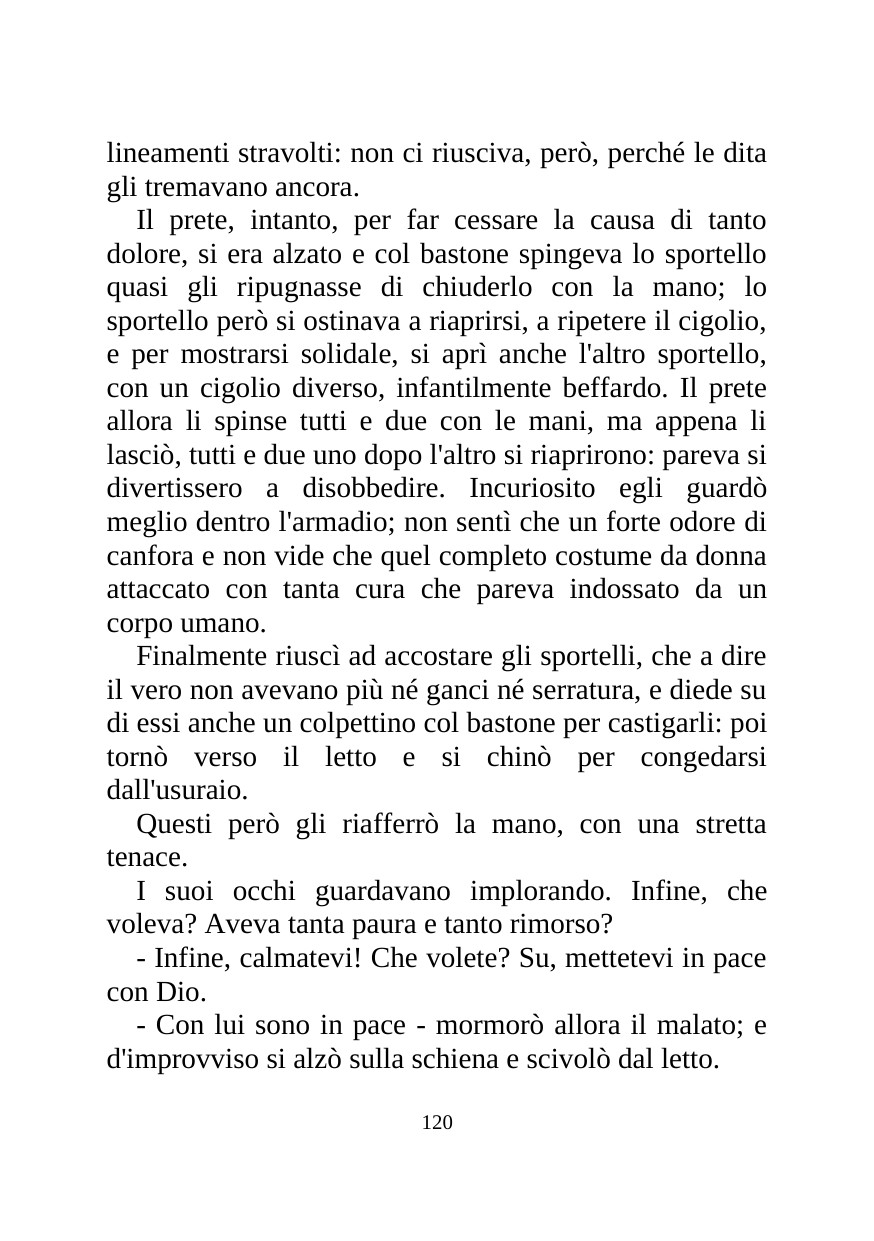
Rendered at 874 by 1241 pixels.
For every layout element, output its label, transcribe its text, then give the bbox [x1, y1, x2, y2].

text Questi però gli riafferrò la mano, con una stretta tenace. [106, 806, 768, 873]
text I suoi occhi guardavano implorando. Infine, che voleva? Aveva tanta paura e tanto rimorso? [106, 873, 768, 940]
text - Infine, calmatevi! Che volete? Su, mettetevi in pace con Dio. [106, 940, 768, 1007]
text - Con lui sono in pace - mormorò allora il malato; e d'improvviso si alzò sulla schiena e scivolò dal letto. [106, 1007, 768, 1074]
text Finalmente riuscì ad accostare gli sportelli, che a dire il vero non avevano più né ganci né serratura, e diede su di essi anche un colpettino col bastone per castigarli: poi tornò verso il letto e si chinò per congedarsi dall'usuraio. [106, 638, 768, 806]
text Il prete, intanto, per far cessare la causa di tanto dolore, si era alzato e col bastone spingeva lo sportello quasi gli ripugnasse di chiuderlo con la mano; lo sportello però si ostinava a riaprirsi, a ripetere il cigolio, e per mostrarsi solidale, si aprì anche l'altro sportello, con un cigolio diverso, infantilmente beffardo. Il prete allora li spinse tutti e due con le mani, ma appena li lasciò, tutti e due uno dopo l'altro si riaprirono: pareva si divertissero a disobbedire. Incuriosito egli guardò meglio dentro l'armadio; non sentì che un forte odore di canfora e non vide che quel completo costume da donna attaccato con tanta cura che pareva indossato da un corpo umano. [106, 202, 768, 638]
text lineamenti stravolti: non ci riusciva, però, perché le dita gli tremavano ancora. [106, 135, 768, 202]
